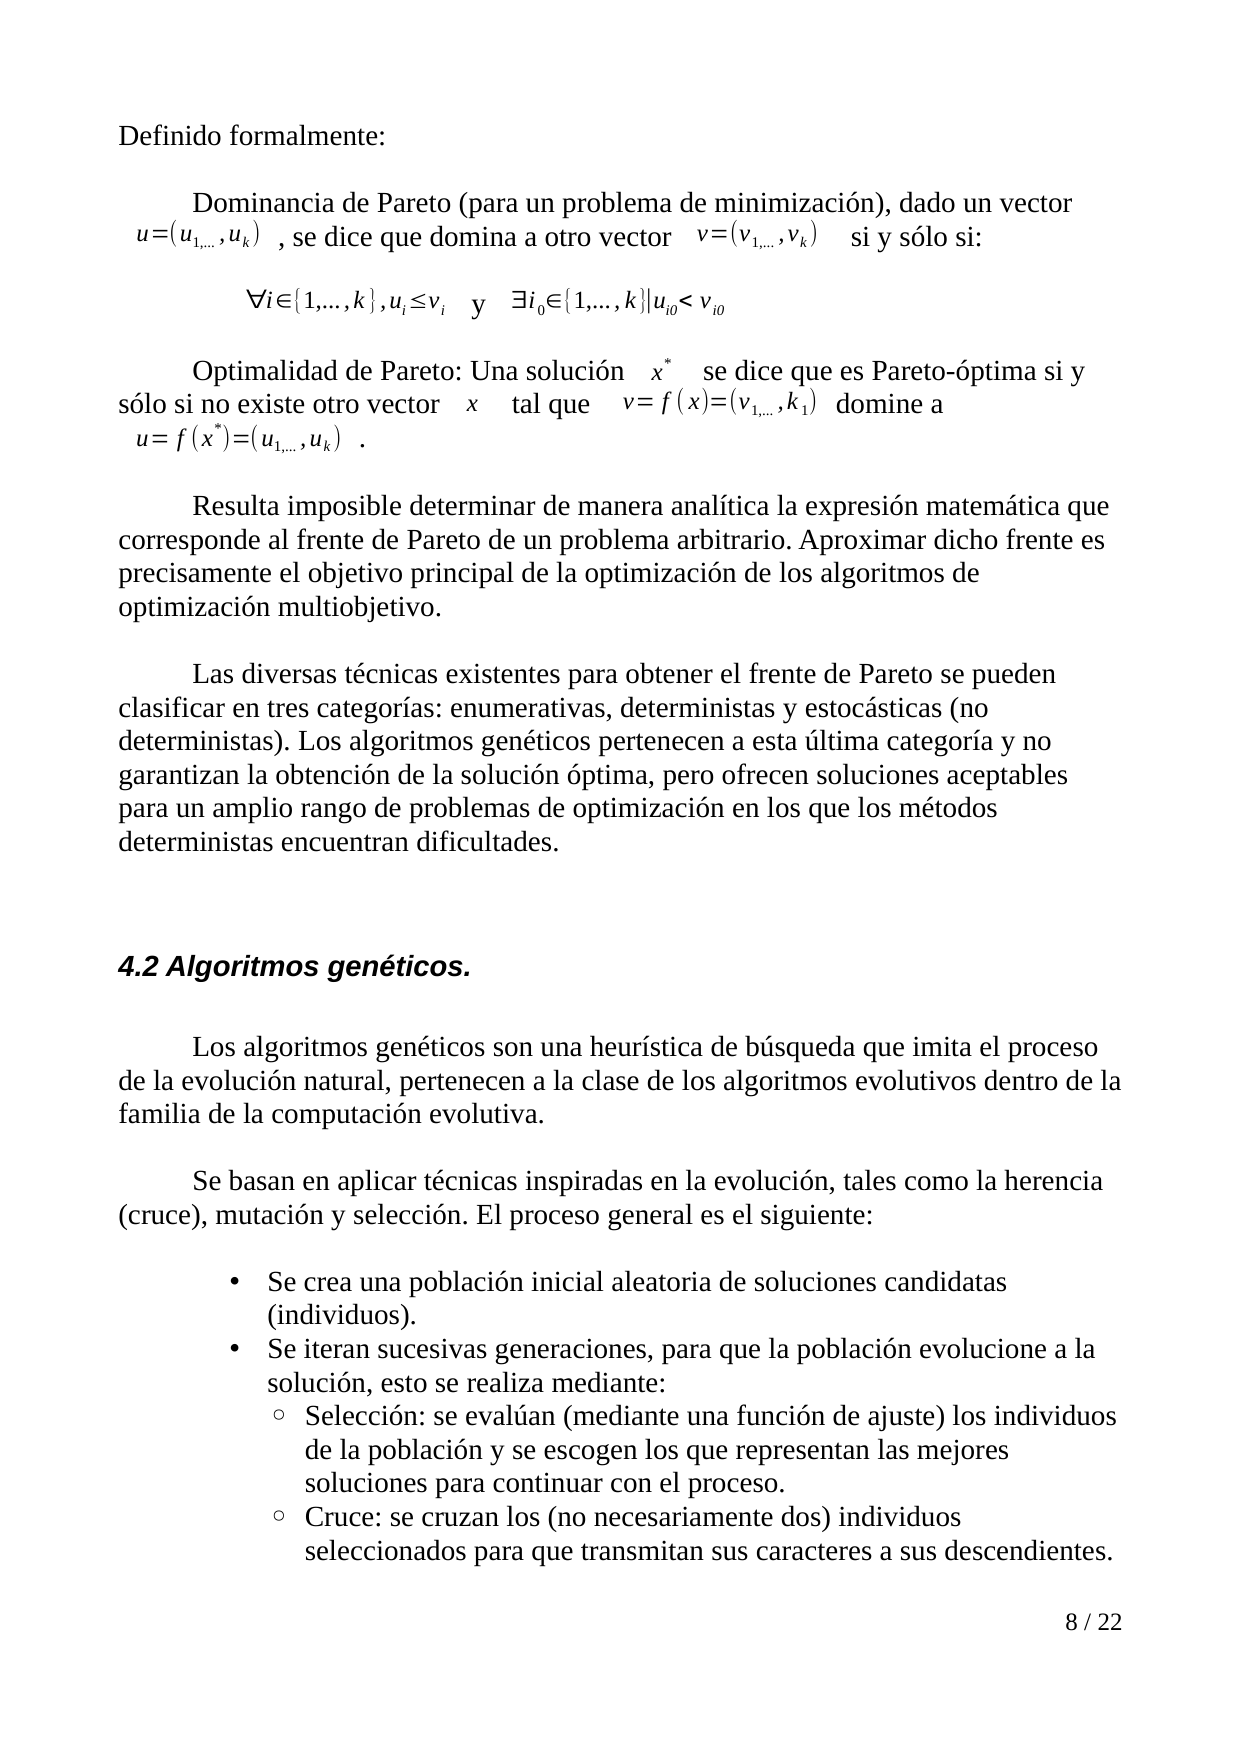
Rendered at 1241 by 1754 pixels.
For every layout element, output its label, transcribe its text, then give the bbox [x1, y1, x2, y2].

list Cruce: se cruzan los (no necesariamente dos) individuos seleccionados para que transmitan sus caracteres a sus descendientes. [267, 1499, 1122, 1566]
list Se crea una población inicial aleatoria de soluciones candidatas (individuos). [229, 1264, 1122, 1331]
text Las diversas técnicas existentes para obtener el frente de Pareto se pueden clasificar en tres categorías: enumerativas, deterministas y estocásticas (no deterministas). Los algoritmos genéticos pertenecen a esta última categoría y no garantizan la obtención de la solución óptima, pero ofrecen soluciones aceptables para un amplio rango de problemas de optimización en los que los métodos deterministas encuentran dificultades. [118, 656, 1122, 857]
text Los algoritmos genéticos son una heurística de búsqueda que imita el proceso de la evolución natural, pertenecen a la clase de los algoritmos evolutivos dentro de la familia de la computación evolutiva. [118, 1029, 1122, 1130]
subtitle 4.2 Algoritmos genéticos. [118, 949, 1122, 983]
list Selección: se evalúan (mediante una función de ajuste) los individuos de la población y se escogen los que representan las mejores soluciones para continuar con el proceso. [267, 1398, 1122, 1499]
text Optimalidad de Pareto: Una solución se dice que es Pareto-óptima si y sólo si no existe otro vector tal que domine a . [118, 353, 1122, 455]
text Dominancia de Pareto (para un problema de minimización), dado un vector , se dice que domina a otro vector si y sólo si: [118, 185, 1122, 252]
list Se iteran sucesivas generaciones, para que la población evolucione a la solución, esto se realiza mediante: [229, 1331, 1122, 1398]
text y [118, 286, 1122, 319]
text Resulta imposible determinar de manera analítica la expresión matemática que corresponde al frente de Pareto de un problema arbitrario. Aproximar dicho frente es precisamente el objetivo principal de la optimización de los algoritmos de optimización multiobjetivo. [118, 488, 1122, 623]
text Definido formalmente: [118, 118, 1122, 152]
text Se basan en aplicar técnicas inspiradas en la evolución, tales como la herencia (cruce), mutación y selección. El proceso general es el siguiente: [118, 1163, 1122, 1230]
